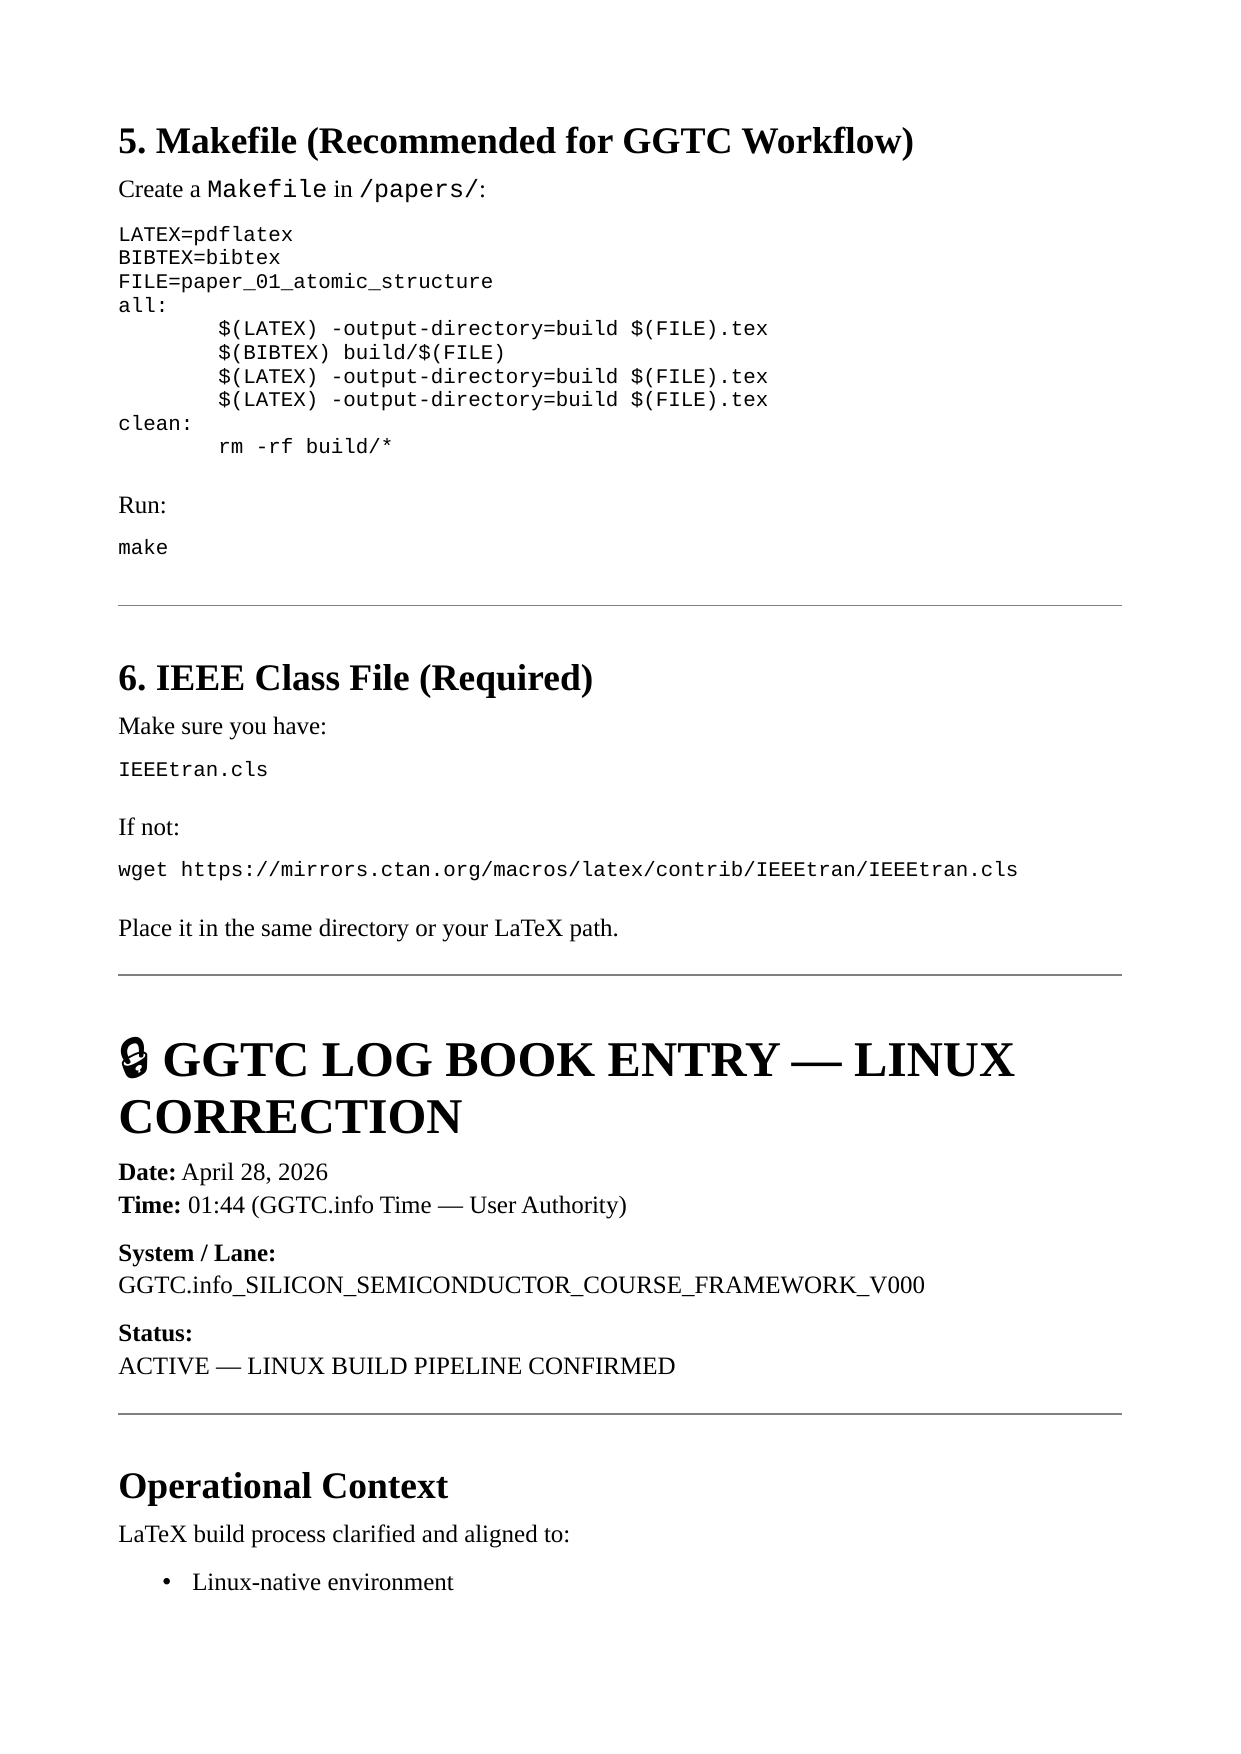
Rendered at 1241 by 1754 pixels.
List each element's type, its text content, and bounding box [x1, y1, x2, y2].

text clean: [118, 413, 1122, 437]
text make [118, 537, 1122, 561]
text $(LATEX) -output-directory=build $(FILE).tex [118, 366, 1122, 389]
text Run: [118, 490, 1122, 518]
text Status: ACTIVE — LINUX BUILD PIPELINE CONFIRMED [118, 1318, 1122, 1380]
subtitle 5. Makefile (Recommended for GGTC Workflow) [118, 118, 1122, 161]
text Place it in the same directory or your LaTeX path. [118, 913, 1122, 941]
text Create a Makefile in /papers/: [118, 174, 1122, 204]
text If not: [118, 812, 1122, 841]
subtitle 🔒 GGTC LOG BOOK ENTRY — LINUX CORRECTION [118, 1029, 1122, 1144]
subtitle 6. IEEE Class File (Required) [118, 656, 1122, 699]
text BIBTEX=bibtex [118, 247, 1122, 271]
text $(BIBTEX) build/$(FILE) [118, 342, 1122, 366]
text rm -rf build/* [118, 437, 1122, 460]
list Linux-native environment [162, 1567, 1122, 1596]
text wget https://mirrors.ctan.org/macros/latex/contrib/IEEEtran/IEEEtran.cls [118, 859, 1122, 883]
text Date: April 28, 2026 Time: 01:44 (GGTC.info Time — User Authority) [118, 1157, 1122, 1219]
text Make sure you have: [118, 711, 1122, 740]
subtitle Operational Context [118, 1464, 1122, 1507]
text LaTeX build process clarified and aligned to: [118, 1519, 1122, 1548]
text LATEX=pdflatex [118, 224, 1122, 247]
text IEEEtran.cls [118, 759, 1122, 782]
text all: [118, 295, 1122, 318]
text $(LATEX) -output-directory=build $(FILE).tex [118, 389, 1122, 413]
text System / Lane: GGTC.info_SILICON_SEMICONDUCTOR_COURSE_FRAMEWORK_V000 [118, 1238, 1122, 1299]
text $(LATEX) -output-directory=build $(FILE).tex [118, 318, 1122, 342]
text FILE=paper_01_atomic_structure [118, 271, 1122, 295]
